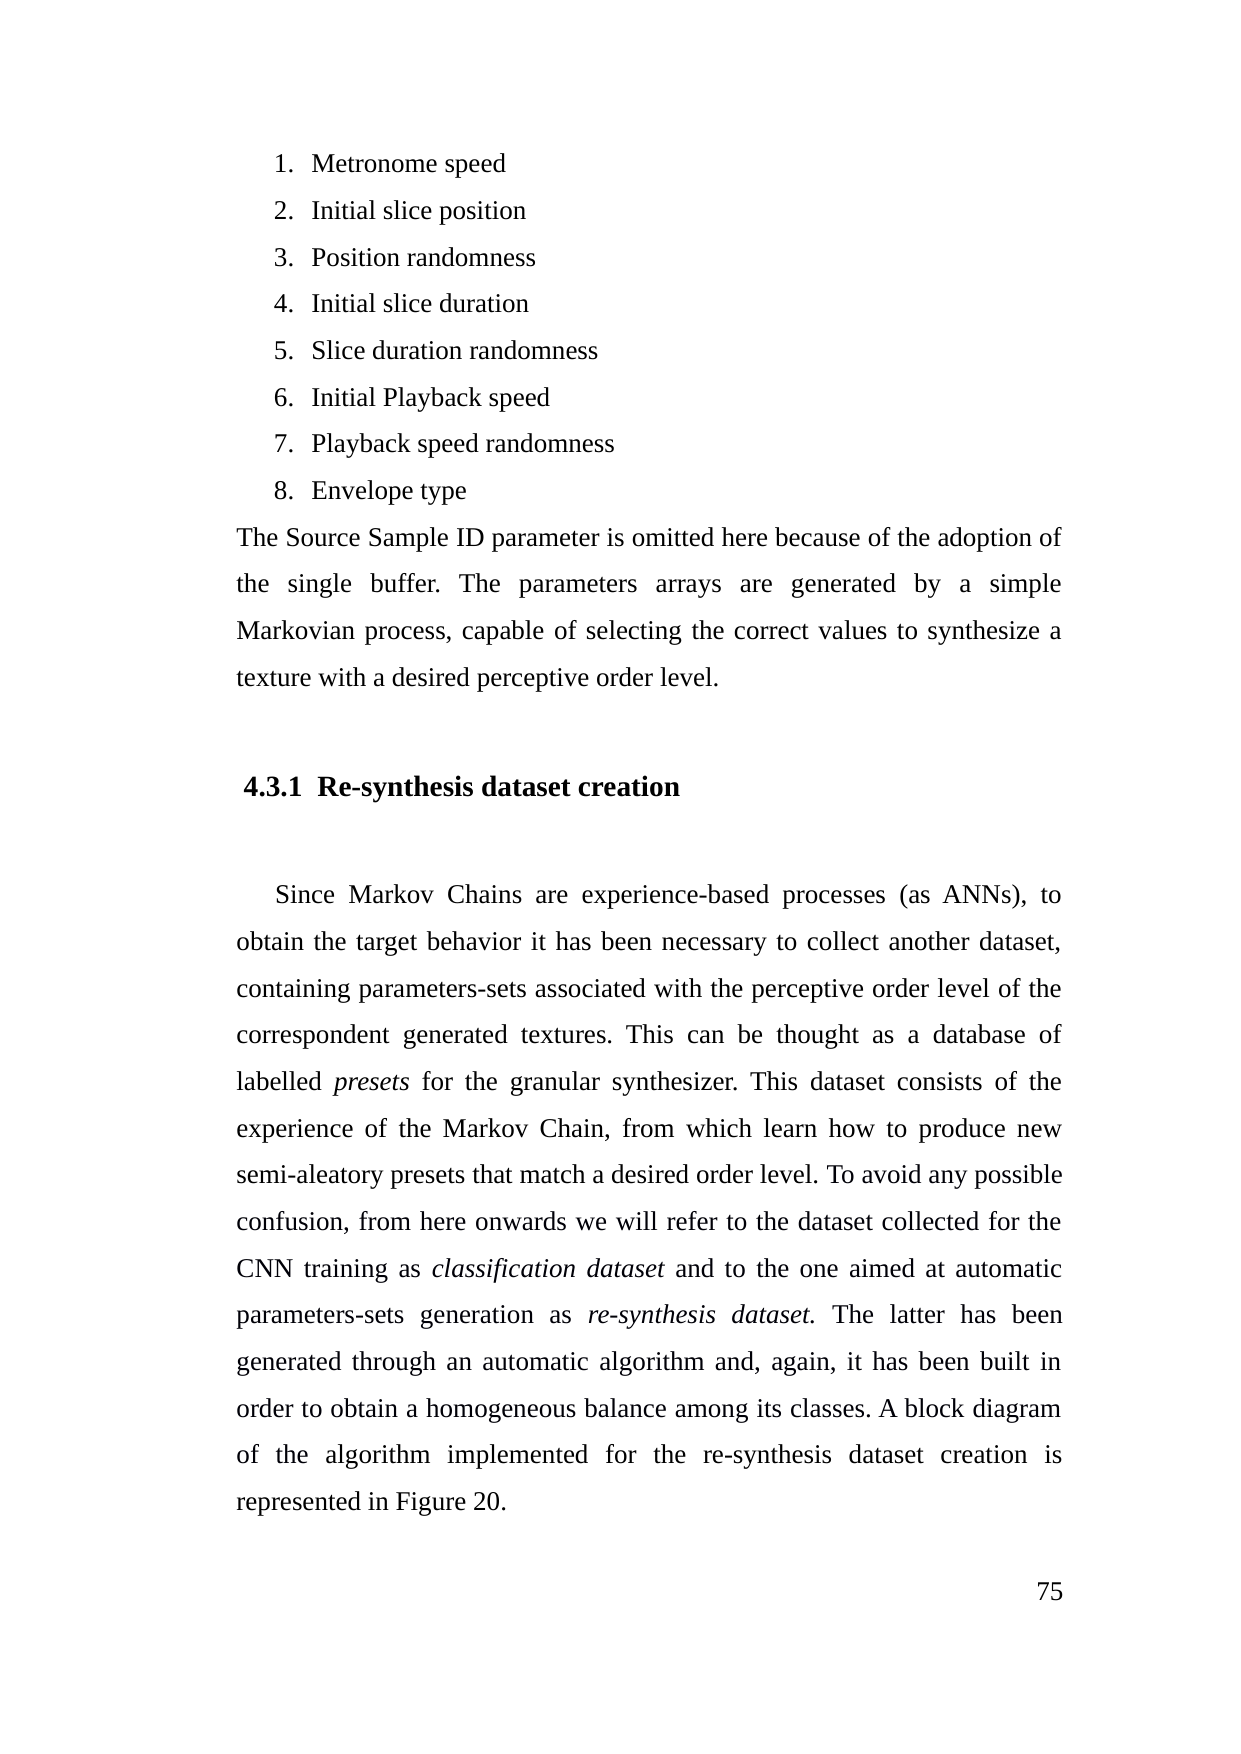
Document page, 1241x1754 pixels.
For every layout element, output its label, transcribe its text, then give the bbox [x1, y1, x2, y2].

text Since Markov Chains are experience-based processes (as ANNs), to obtain the target behavior it has been necessary to collect another dataset, containing parameters-sets associated with the perceptive order level of the correspondent generated textures. This can be thought as a database of labelled presets for the granular synthesizer. This dataset consists of the experience of the Markov Chain, from which learn how to produce new semi-aleatory presets that match a desired order level. To avoid any possible confusion, from here onwards we will refer to the dataset collected for the CNN training as classification dataset and to the one aimed at automatic parameters-sets generation as re-synthesis dataset. The latter has been generated through an automatic algorithm and, again, it has been built in order to obtain a homogeneous balance among its classes. A block diagram of the algorithm implemented for the re-synthesis dataset creation is represented in Figure 20. [236, 879, 1063, 1516]
list Metronome speed [274, 148, 1063, 179]
list Position randomness [274, 241, 1063, 272]
list Playback speed randomness [274, 428, 1063, 459]
list Initial slice position [274, 194, 1063, 225]
list Initial Playback speed [274, 381, 1063, 412]
list Initial slice duration [274, 288, 1063, 319]
list Slice duration randomness [274, 334, 1063, 365]
list Envelope type [274, 474, 1063, 505]
subtitle Re-synthesis dataset creation [236, 769, 1063, 803]
text The Source Sample ID parameter is omitted here because of the adoption of the single buffer. The parameters arrays are generated by a simple Markovian process, capable of selecting the correct values to synthesize a texture with a desired perceptive order level. [236, 521, 1063, 692]
